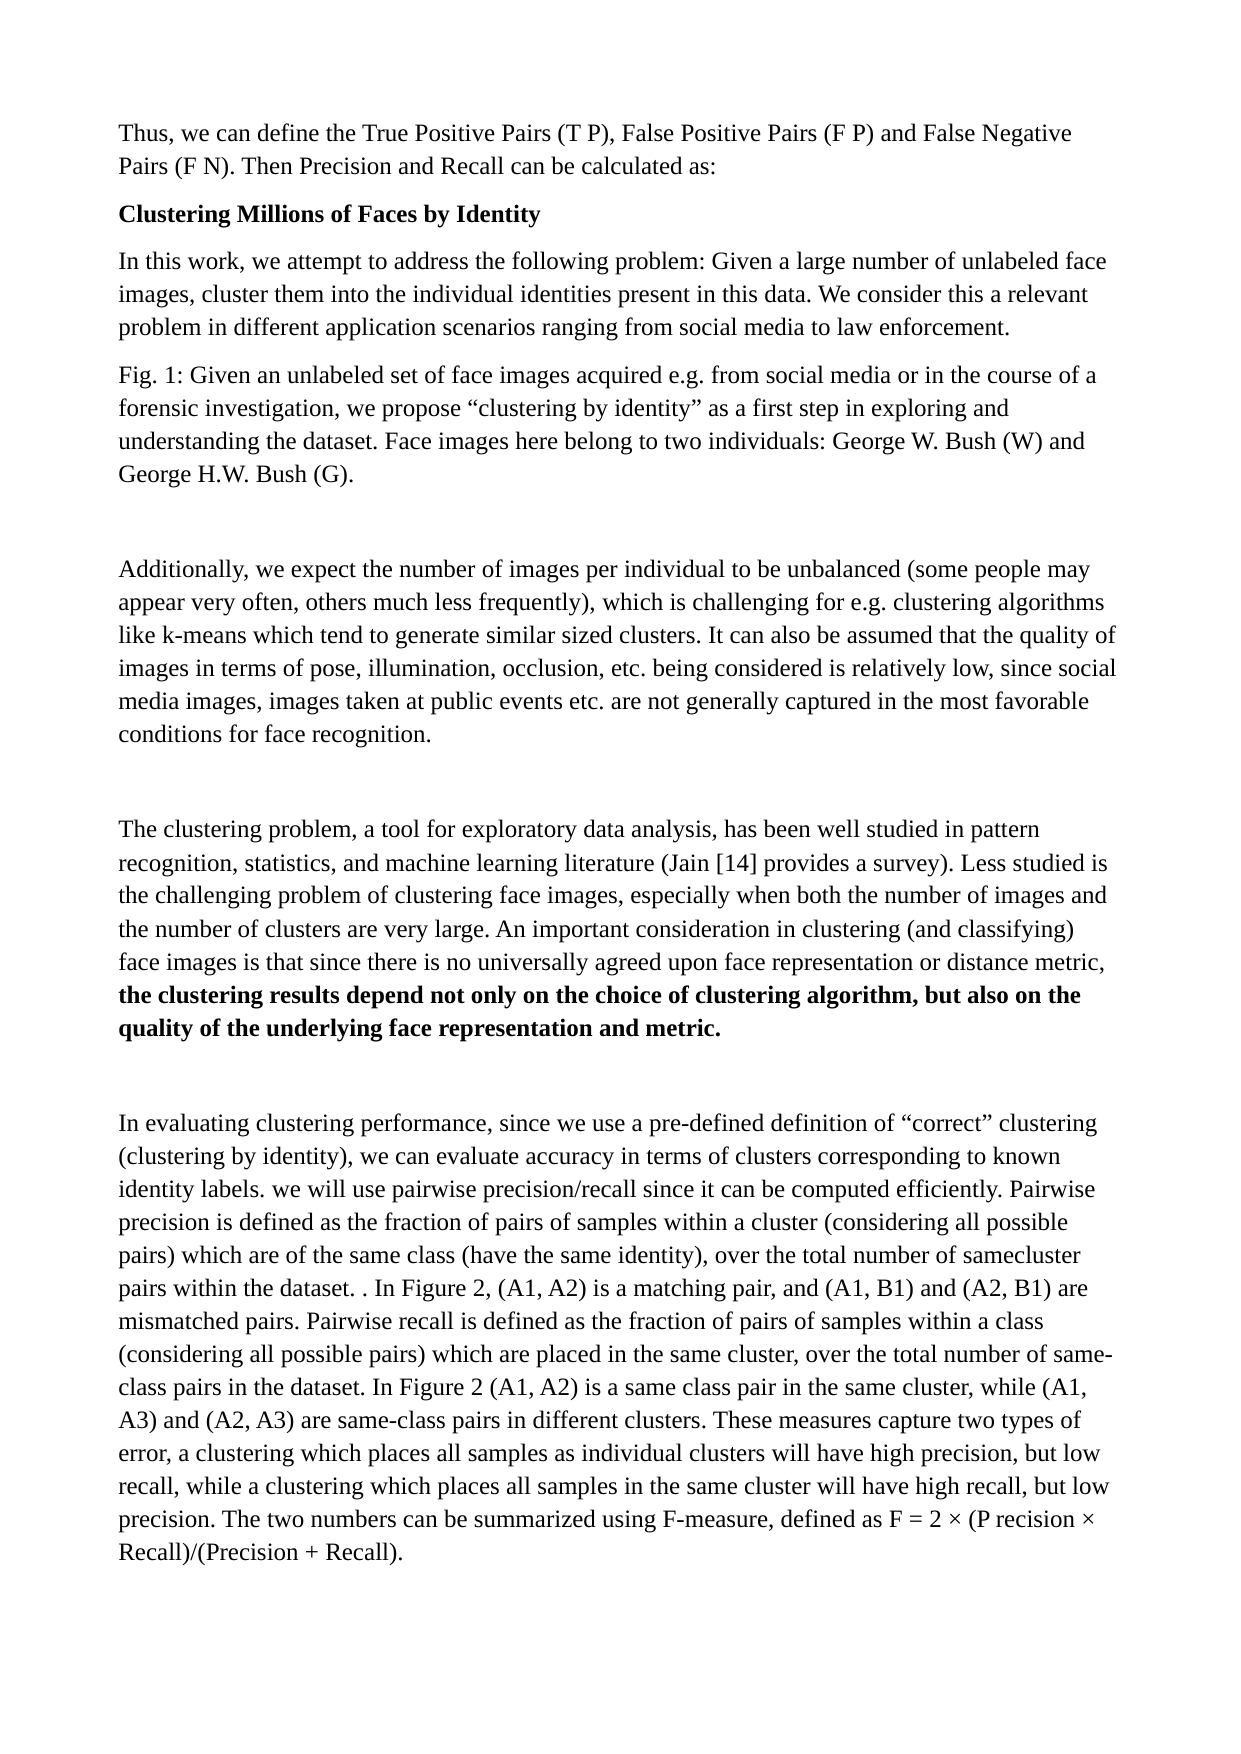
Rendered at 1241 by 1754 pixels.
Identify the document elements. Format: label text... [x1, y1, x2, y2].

text Fig. 1: Given an unlabeled set of face images acquired e.g. from social media or in the course of a forensic investigation, we propose “clustering by identity” as a first step in exploring and understanding the dataset. Face images here belong to two individuals: George W. Bush (W) and George H.W. Bush (G). [118, 360, 1122, 488]
text Thus, we can define the True Positive Pairs (T P), False Positive Pairs (F P) and False Negative Pairs (F N). Then Precision and Recall can be calculated as: [118, 118, 1122, 180]
text Additionally, we expect the number of images per individual to be unbalanced (some people may appear very often, others much less frequently), which is challenging for e.g. clustering algorithms like k-means which tend to generate similar sized clusters. It can also be assumed that the quality of images in terms of pose, illumination, occlusion, etc. being considered is relatively low, since social media images, images taken at public events etc. are not generally captured in the most favorable conditions for face recognition. [118, 554, 1122, 748]
text Clustering Millions of Faces by Identity [118, 199, 1122, 227]
text In evaluating clustering performance, since we use a pre-defined definition of “correct” clustering (clustering by identity), we can evaluate accuracy in terms of clusters corresponding to known identity labels. we will use pairwise precision/recall since it can be computed efficiently. Pairwise precision is defined as the fraction of pairs of samples within a cluster (considering all possible pairs) which are of the same class (have the same identity), over the total number of samecluster pairs within the dataset. . In Figure 2, (A1, A2) is a matching pair, and (A1, B1) and (A2, B1) are mismatched pairs. Pairwise recall is defined as the fraction of pairs of samples within a class (considering all possible pairs) which are placed in the same cluster, over the total number of same-class pairs in the dataset. In Figure 2 (A1, A2) is a same class pair in the same cluster, while (A1, A3) and (A2, A3) are same-class pairs in different clusters. These measures capture two types of error, a clustering which places all samples as individual clusters will have high precision, but low recall, while a clustering which places all samples in the same cluster will have high recall, but low precision. The two numbers can be summarized using F-measure, defined as F = 2 × (P recision × Recall)/(Precision + Recall). [118, 1108, 1122, 1566]
text In this work, we attempt to address the following problem: Given a large number of unlabeled face images, cluster them into the individual identities present in this data. We consider this a relevant problem in different application scenarios ranging from social media to law enforcement. [118, 246, 1122, 341]
text The clustering problem, a tool for exploratory data analysis, has been well studied in pattern recognition, statistics, and machine learning literature (Jain [14] provides a survey). Less studied is the challenging problem of clustering face images, especially when both the number of images and the number of clusters are very large. An important consideration in clustering (and classifying) face images is that since there is no universally agreed upon face representation or distance metric, the clustering results depend not only on the choice of clustering algorithm, but also on the quality of the underlying face representation and metric. [118, 814, 1122, 1041]
